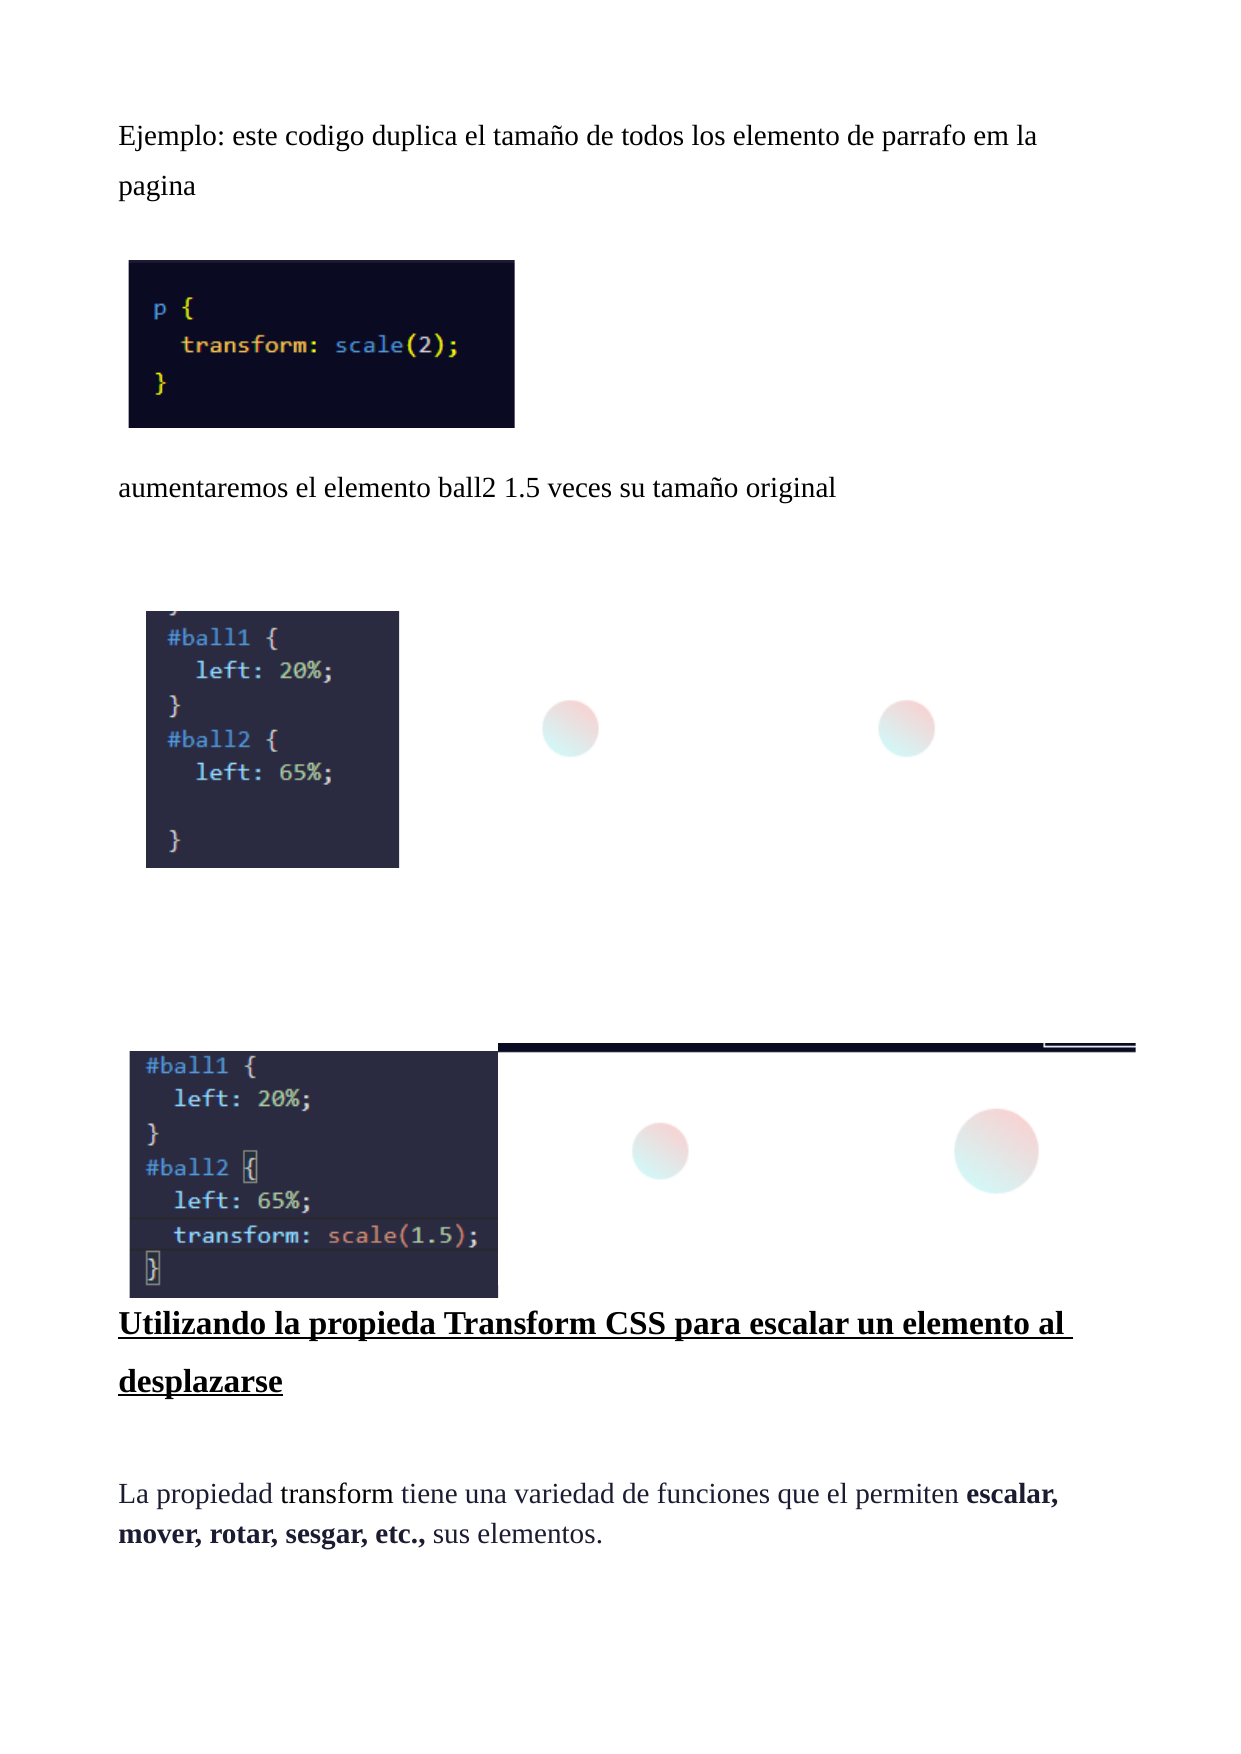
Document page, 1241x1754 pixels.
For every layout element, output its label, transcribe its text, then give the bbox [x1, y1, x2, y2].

text Ejemplo: este codigo duplica el tamaño de todos los elemento de parrafo em la pagina [118, 118, 1122, 202]
text aumentaremos el elemento ball2 1.5 veces su tamaño original [118, 470, 1122, 504]
text Utilizando la propieda Transform CSS para escalar un elemento al desplazarse [118, 1196, 1122, 1399]
text La propiedad transform tiene una variedad de funciones que el permiten escalar, mover, rotar, sesgar, etc., sus elementos. [118, 1476, 1122, 1550]
